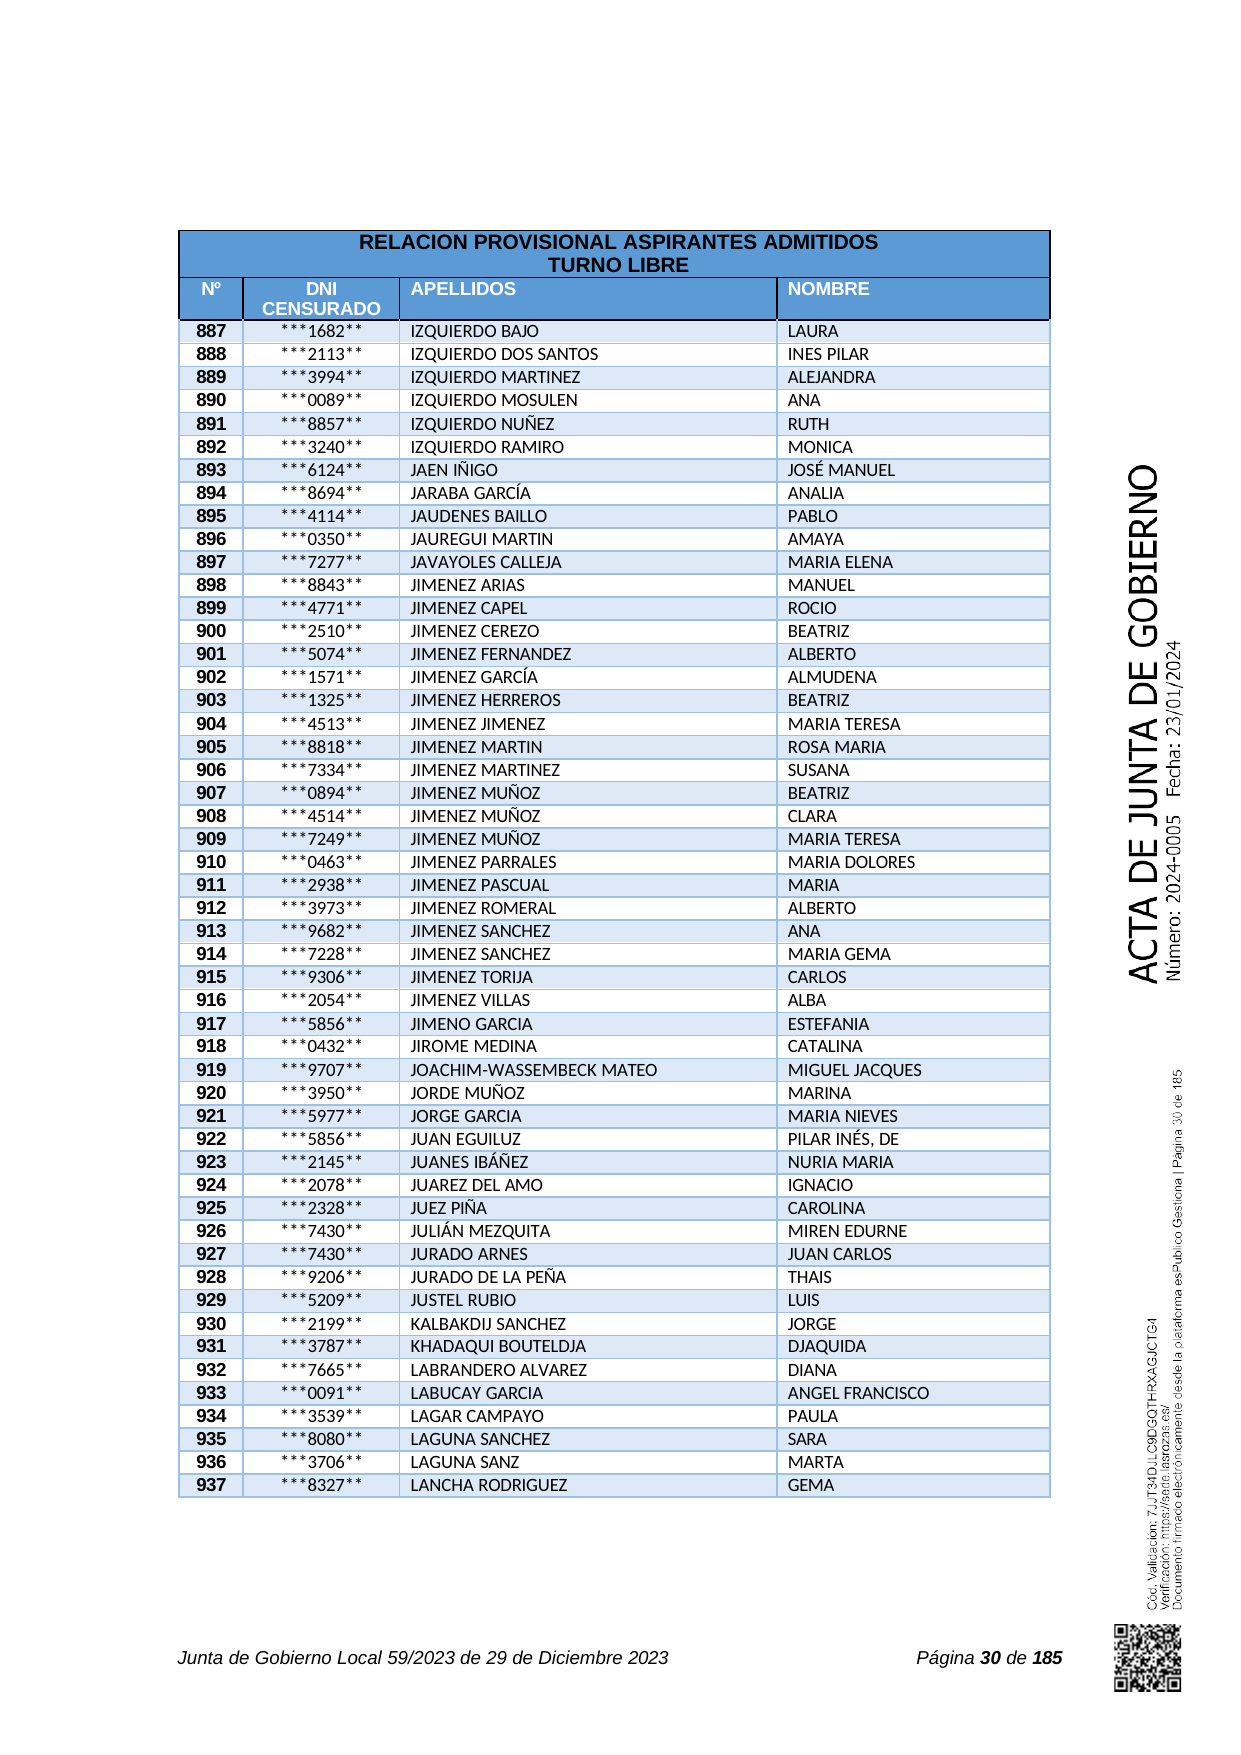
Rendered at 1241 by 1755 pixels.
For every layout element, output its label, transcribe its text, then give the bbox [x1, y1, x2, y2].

table_cell 927 [180, 1244, 242, 1265]
table_cell ***3973** [244, 898, 399, 919]
table_cell ANALIA [778, 483, 1049, 504]
table_cell 936 [180, 1452, 242, 1473]
table_cell 931 [180, 1336, 242, 1358]
table_cell ***0350** [244, 529, 399, 550]
table_cell JIMENEZ MUÑOZ [400, 782, 776, 804]
table_cell ***9707** [244, 1059, 399, 1081]
table_cell 912 [180, 898, 242, 919]
table_cell LAURA [778, 321, 1049, 342]
table_cell 909 [180, 829, 242, 850]
table_cell CLARA [778, 806, 1049, 827]
table_cell 894 [180, 483, 242, 504]
table_cell 887 [180, 321, 242, 342]
table_cell ***5856** [244, 1129, 399, 1150]
table_cell JIMENEZ CEREZO [400, 621, 776, 642]
table_cell LAGUNA SANZ [400, 1452, 776, 1473]
table_cell 903 [180, 690, 242, 712]
table_cell JIMENEZ CAPEL [400, 598, 776, 619]
table_cell ROSA MARIA [778, 736, 1049, 758]
table_cell ***2938** [244, 875, 399, 896]
table_cell IZQUIERDO MOSULEN [400, 390, 776, 412]
table_cell LUIS [778, 1290, 1049, 1312]
table_cell JORGE GARCIA [400, 1106, 776, 1127]
table_cell ***3240** [244, 436, 399, 458]
table_cell APELLIDOS [400, 278, 776, 319]
table_cell ***4514** [244, 806, 399, 827]
table_cell MARIA DOLORES [778, 852, 1049, 873]
table_cell LABRANDERO ALVAREZ [400, 1359, 776, 1381]
table_cell 890 [180, 390, 242, 412]
table_cell JIMENEZ GARCÍA [400, 667, 776, 688]
table_cell GEMA [778, 1475, 1049, 1496]
table_cell ***9206** [244, 1267, 399, 1288]
table_cell ***2054** [244, 990, 399, 1012]
table_cell ***2199** [244, 1313, 399, 1335]
table_cell ***4114** [244, 506, 399, 527]
table_header RELACION PROVISIONAL ASPIRANTES ADMITIDOS TURNO LIBRE [180, 231, 1049, 277]
table_cell ***6124** [244, 460, 399, 481]
table_cell 899 [180, 598, 242, 619]
table_cell ***8843** [244, 575, 399, 596]
table_cell MONICA [778, 436, 1049, 458]
table_cell 914 [180, 944, 242, 965]
table_cell CATALINA [778, 1036, 1049, 1058]
table_cell JIMENO GARCIA [400, 1013, 776, 1035]
table_cell ***1682** [244, 321, 399, 342]
table_cell ***8080** [244, 1429, 399, 1450]
table_cell JAUDENES BAILLO [400, 506, 776, 527]
table_cell 934 [180, 1406, 242, 1427]
table_cell SARA [778, 1429, 1049, 1450]
table_cell 906 [180, 760, 242, 781]
table_cell 933 [180, 1382, 242, 1404]
table_cell LAGUNA SANCHEZ [400, 1429, 776, 1450]
table_cell JIMENEZ MUÑOZ [400, 806, 776, 827]
table_cell 925 [180, 1198, 242, 1219]
table_cell JOACHIM-WASSEMBECK MATEO [400, 1059, 776, 1081]
table_cell PAULA [778, 1406, 1049, 1427]
table_cell 926 [180, 1221, 242, 1242]
table_cell JIMENEZ MARTIN [400, 736, 776, 758]
table_cell ***5856** [244, 1013, 399, 1035]
table_cell 932 [180, 1359, 242, 1381]
table_cell PABLO [778, 506, 1049, 527]
table_cell ***5074** [244, 644, 399, 666]
table_cell JIMENEZ HERREROS [400, 690, 776, 712]
table_cell 892 [180, 436, 242, 458]
table_cell ***0894** [244, 782, 399, 804]
table_cell 921 [180, 1106, 242, 1127]
table_cell Nº [180, 278, 242, 319]
table_cell SUSANA [778, 760, 1049, 781]
table_cell JAUREGUI MARTIN [400, 529, 776, 550]
table_cell ***3787** [244, 1336, 399, 1358]
table_cell ANA [778, 390, 1049, 412]
table_cell 923 [180, 1152, 242, 1173]
table_cell JIROME MEDINA [400, 1036, 776, 1058]
table_cell ***7430** [244, 1221, 399, 1242]
table_cell ***3539** [244, 1406, 399, 1427]
table_cell MIGUEL JACQUES [778, 1059, 1049, 1081]
table_cell ***2145** [244, 1152, 399, 1173]
table_cell 904 [180, 713, 242, 735]
table_cell JIMENEZ ARIAS [400, 575, 776, 596]
table_cell JIMENEZ FERNANDEZ [400, 644, 776, 666]
table_cell 917 [180, 1013, 242, 1035]
table_cell 918 [180, 1036, 242, 1058]
table_cell NOMBRE [778, 278, 1049, 319]
table_cell 908 [180, 806, 242, 827]
table_cell IZQUIERDO RAMIRO [400, 436, 776, 458]
table_cell ***5977** [244, 1106, 399, 1127]
table_cell ***2510** [244, 621, 399, 642]
table_cell ***1571** [244, 667, 399, 688]
table_cell LABUCAY GARCIA [400, 1382, 776, 1404]
table_cell IZQUIERDO MARTINEZ [400, 367, 776, 389]
table_cell ***3706** [244, 1452, 399, 1473]
table_cell ALBERTO [778, 898, 1049, 919]
table_cell ***7249** [244, 829, 399, 850]
table_cell MARTA [778, 1452, 1049, 1473]
table_cell ***7665** [244, 1359, 399, 1381]
table_cell PILAR INÉS, DE [778, 1129, 1049, 1150]
table_cell IZQUIERDO NUÑEZ [400, 413, 776, 435]
table_cell MARINA [778, 1082, 1049, 1104]
table_cell 902 [180, 667, 242, 688]
table_cell MARIA ELENA [778, 552, 1049, 573]
table_cell RUTH [778, 413, 1049, 435]
table_cell BEATRIZ [778, 782, 1049, 804]
table_cell MARIA GEMA [778, 944, 1049, 965]
table_cell MARIA [778, 875, 1049, 896]
table_cell BEATRIZ [778, 690, 1049, 712]
table_cell JOSÉ MANUEL [778, 460, 1049, 481]
table_cell JIMENEZ ROMERAL [400, 898, 776, 919]
table_cell ***1325** [244, 690, 399, 712]
table_cell ROCIO [778, 598, 1049, 619]
table_cell NURIA MARIA [778, 1152, 1049, 1173]
table_cell 911 [180, 875, 242, 896]
table_cell ALBA [778, 990, 1049, 1012]
table_cell ***8818** [244, 736, 399, 758]
table_cell 922 [180, 1129, 242, 1150]
table_cell ***3950** [244, 1082, 399, 1104]
table_cell JUAN CARLOS [778, 1244, 1049, 1265]
table_cell IZQUIERDO BAJO [400, 321, 776, 342]
table_cell 888 [180, 344, 242, 366]
table_cell ESTEFANIA [778, 1013, 1049, 1035]
table_cell CARLOS [778, 967, 1049, 988]
table_cell LANCHA RODRIGUEZ [400, 1475, 776, 1496]
table_cell DNI CENSURADO [244, 278, 399, 319]
table_cell 896 [180, 529, 242, 550]
table_cell ***4513** [244, 713, 399, 735]
table_cell JIMENEZ PASCUAL [400, 875, 776, 896]
table_cell ALBERTO [778, 644, 1049, 666]
table_cell JURADO ARNES [400, 1244, 776, 1265]
table_cell 891 [180, 413, 242, 435]
table_cell ALEJANDRA [778, 367, 1049, 389]
table_cell ***8694** [244, 483, 399, 504]
table_cell JIMENEZ PARRALES [400, 852, 776, 873]
table_cell DJAQUIDA [778, 1336, 1049, 1358]
table_cell ***9306** [244, 967, 399, 988]
table_cell ANGEL FRANCISCO [778, 1382, 1049, 1404]
table_cell 893 [180, 460, 242, 481]
table_cell ***7334** [244, 760, 399, 781]
table_cell 915 [180, 967, 242, 988]
table_cell JIMENEZ JIMENEZ [400, 713, 776, 735]
table_cell JIMENEZ MARTINEZ [400, 760, 776, 781]
table_cell 901 [180, 644, 242, 666]
table_cell ***0463** [244, 852, 399, 873]
table_cell ***5209** [244, 1290, 399, 1312]
table_cell ***8857** [244, 413, 399, 435]
table_cell ***2078** [244, 1175, 399, 1196]
table_cell ***3994** [244, 367, 399, 389]
table_cell ALMUDENA [778, 667, 1049, 688]
table_cell JUAREZ DEL AMO [400, 1175, 776, 1196]
table_cell MARIA NIEVES [778, 1106, 1049, 1127]
table_cell 937 [180, 1475, 242, 1496]
table_cell IGNACIO [778, 1175, 1049, 1196]
table_cell KHADAQUI BOUTELDJA [400, 1336, 776, 1358]
table_cell MANUEL [778, 575, 1049, 596]
table_cell 929 [180, 1290, 242, 1312]
table_cell JUSTEL RUBIO [400, 1290, 776, 1312]
table_cell DIANA [778, 1359, 1049, 1381]
table_cell 897 [180, 552, 242, 573]
table_cell ***9682** [244, 921, 399, 942]
table_cell MARIA TERESA [778, 829, 1049, 850]
table_cell 924 [180, 1175, 242, 1196]
table_cell BEATRIZ [778, 621, 1049, 642]
table_cell 900 [180, 621, 242, 642]
table_cell JUAN EGUILUZ [400, 1129, 776, 1150]
table_cell JAEN IÑIGO [400, 460, 776, 481]
table_cell 907 [180, 782, 242, 804]
table_cell ***0091** [244, 1382, 399, 1404]
table_cell ***7228** [244, 944, 399, 965]
table_cell JURADO DE LA PEÑA [400, 1267, 776, 1288]
table_cell JIMENEZ MUÑOZ [400, 829, 776, 850]
table_cell JIMENEZ SANCHEZ [400, 921, 776, 942]
table_cell ***2328** [244, 1198, 399, 1219]
table_cell LAGAR CAMPAYO [400, 1406, 776, 1427]
table_cell 928 [180, 1267, 242, 1288]
table_cell IZQUIERDO DOS SANTOS [400, 344, 776, 366]
table_cell JORGE [778, 1313, 1049, 1335]
table_cell 889 [180, 367, 242, 389]
table_cell MIREN EDURNE [778, 1221, 1049, 1242]
table_cell 913 [180, 921, 242, 942]
table_cell AMAYA [778, 529, 1049, 550]
table_cell JUEZ PIÑA [400, 1198, 776, 1219]
table_cell MARIA TERESA [778, 713, 1049, 735]
table_cell ***8327** [244, 1475, 399, 1496]
table_cell 930 [180, 1313, 242, 1335]
table_cell ***0432** [244, 1036, 399, 1058]
table_cell JUANES IBÁÑEZ [400, 1152, 776, 1173]
table_cell ***0089** [244, 390, 399, 412]
table_cell ***7277** [244, 552, 399, 573]
table_cell 905 [180, 736, 242, 758]
table_cell ***7430** [244, 1244, 399, 1265]
table_cell KALBAKDIJ SANCHEZ [400, 1313, 776, 1335]
table_cell 895 [180, 506, 242, 527]
table_cell 916 [180, 990, 242, 1012]
table_cell JIMENEZ VILLAS [400, 990, 776, 1012]
table_cell THAIS [778, 1267, 1049, 1288]
table_cell 910 [180, 852, 242, 873]
table_cell 898 [180, 575, 242, 596]
table_cell JAVAYOLES CALLEJA [400, 552, 776, 573]
table_cell JIMENEZ SANCHEZ [400, 944, 776, 965]
table_cell ***2113** [244, 344, 399, 366]
table_cell 935 [180, 1429, 242, 1450]
table_cell JARABA GARCÍA [400, 483, 776, 504]
table_cell ***4771** [244, 598, 399, 619]
table_cell JULIÁN MEZQUITA [400, 1221, 776, 1242]
table_cell JORDE MUÑOZ [400, 1082, 776, 1104]
table_cell 920 [180, 1082, 242, 1104]
table_cell 919 [180, 1059, 242, 1081]
table_cell JIMENEZ TORIJA [400, 967, 776, 988]
table_cell INES PILAR [778, 344, 1049, 366]
table_cell CAROLINA [778, 1198, 1049, 1219]
table_cell ANA [778, 921, 1049, 942]
